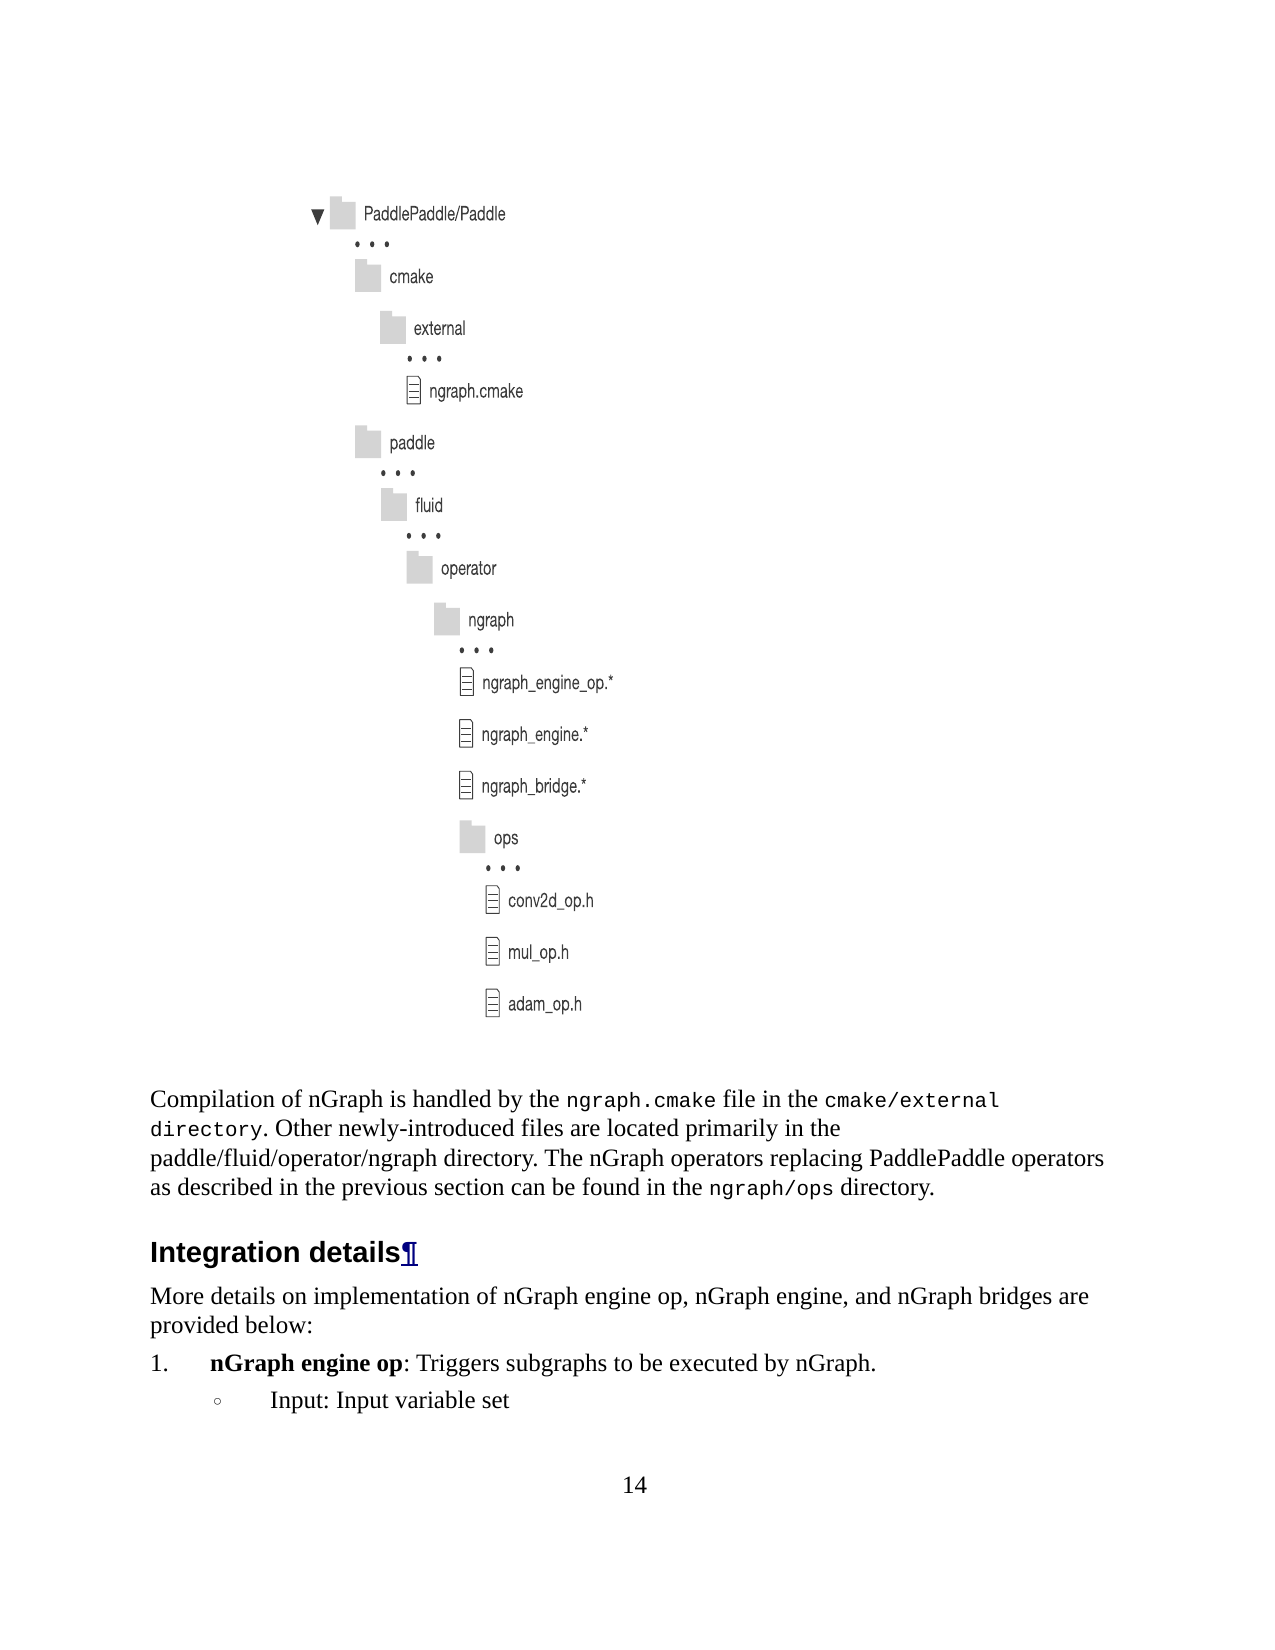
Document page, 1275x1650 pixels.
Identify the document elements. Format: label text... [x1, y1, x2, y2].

list Input: Input variable set [210, 1385, 1125, 1414]
text More details on implementation of nGraph engine op, nGraph engine, and nGraph bridges are provided below: [150, 1281, 1125, 1339]
subtitle Integration details¶ [150, 1235, 1125, 1269]
list nGraph engine op: Triggers subgraphs to be executed by nGraph. [150, 1348, 1125, 1376]
text Compilation of nGraph is handled by the ngraph.cmake file in the cmake/external directory. Other newly-introduced files are located primarily in the paddle/fluid/operator/ngraph directory. The nGraph operators replacing PaddlePaddle operators as described in the previous section can be found in the ngraph/ops directory. [150, 1084, 1125, 1201]
